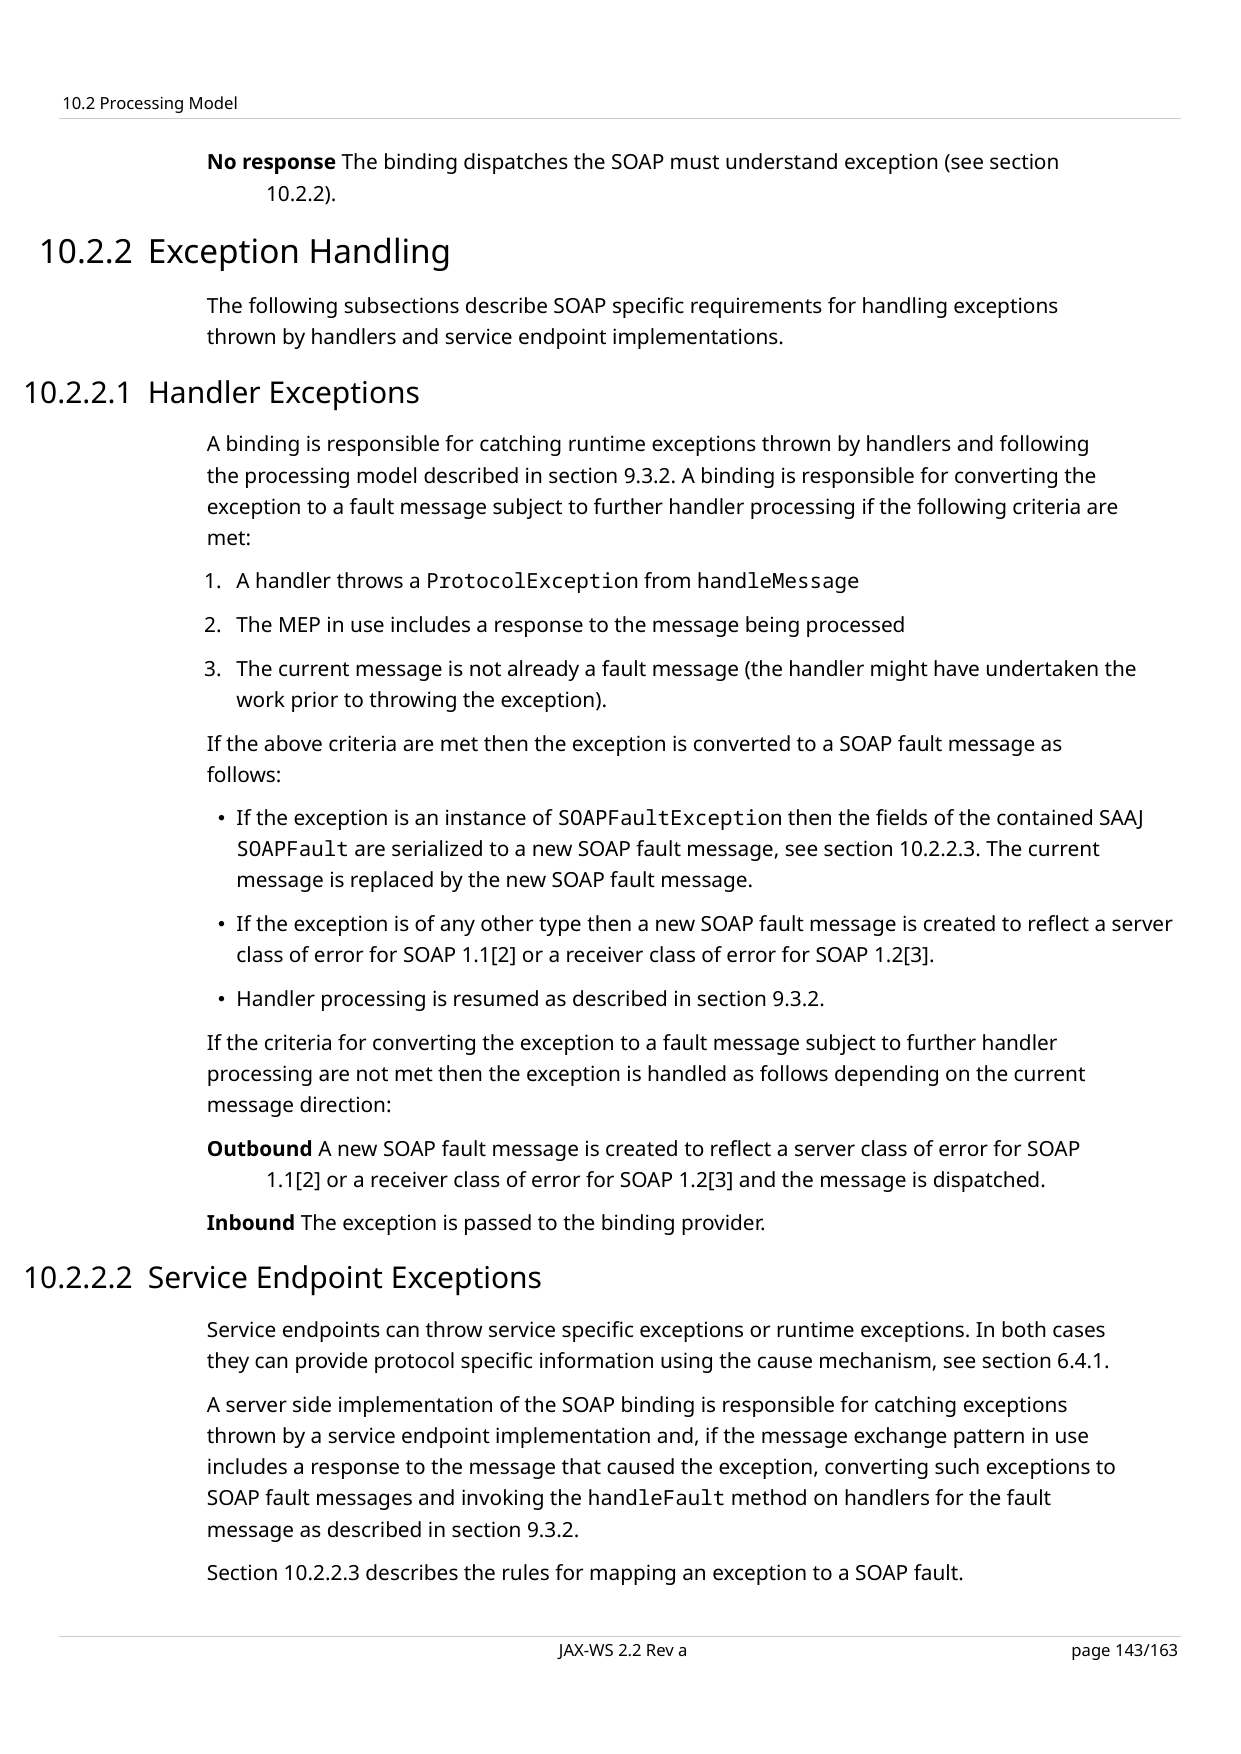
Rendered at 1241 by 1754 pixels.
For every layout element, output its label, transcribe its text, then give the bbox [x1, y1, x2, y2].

subtitle Handler Exceptions [133, 371, 1181, 412]
list A handler throws a ProtocolException from handleMessage [221, 566, 1181, 595]
subtitle Service Endpoint Exceptions [133, 1257, 1181, 1298]
text Section 10.2.2.3 describes the rules for mapping an exception to a SOAP fault. [207, 1558, 1122, 1586]
text If the above criteria are met then the exception is converted to a SOAP fault message as follows: [207, 729, 1122, 788]
list If the exception is of any other type then a new SOAP fault message is created to reflect a server class of error for SOAP 1.1[2] or a receiver class of error for SOAP 1.2[3]. [221, 909, 1181, 969]
text Service endpoints can throw service specific exceptions or runtime exceptions. In both cases they can provide protocol specific information using the cause mechanism, see section 6.4.1. [207, 1315, 1122, 1375]
text No response The binding dispatches the SOAP must understand exception (see section 10.2.2). [207, 147, 1122, 207]
list The MEP in use includes a response to the message being processed [221, 610, 1181, 638]
text If the criteria for converting the exception to a fault message subject to further handler processing are not met then the exception is handled as follows depending on the current message direction: [207, 1028, 1122, 1119]
subtitle Exception Handling [133, 228, 1181, 273]
list If the exception is an instance of SOAPFaultException then the fields of the contained SAAJ SOAPFault are serialized to a new SOAP fault message, see section 10.2.2.3. The current message is replaced by the new SOAP fault message. [221, 803, 1181, 894]
list The current message is not already a fault message (the handler might have undertaken the work prior to throwing the exception). [221, 654, 1181, 713]
text Outbound A new SOAP fault message is created to reflect a server class of error for SOAP 1.1[2] or a receiver class of error for SOAP 1.2[3] and the message is dispatched. [207, 1134, 1122, 1193]
text Inbound The exception is passed to the binding provider. [207, 1208, 1122, 1236]
text A server side implementation of the SOAP binding is responsible for catching exceptions thrown by a service endpoint implementation and, if the message exchange pattern in use includes a response to the message that caused the exception, converting such exceptions to SOAP fault messages and invoking the handleFault method on handlers for the fault message as described in section 9.3.2. [207, 1390, 1122, 1543]
list Handler processing is resumed as described in section 9.3.2. [221, 984, 1181, 1013]
text The following subsections describe SOAP specific requirements for handling exceptions thrown by handlers and service endpoint implementations. [207, 291, 1122, 351]
text A binding is responsible for catching runtime exceptions thrown by handlers and following the processing model described in section 9.3.2. A binding is responsible for converting the exception to a fault message subject to further handler processing if the following criteria are met: [207, 429, 1122, 552]
